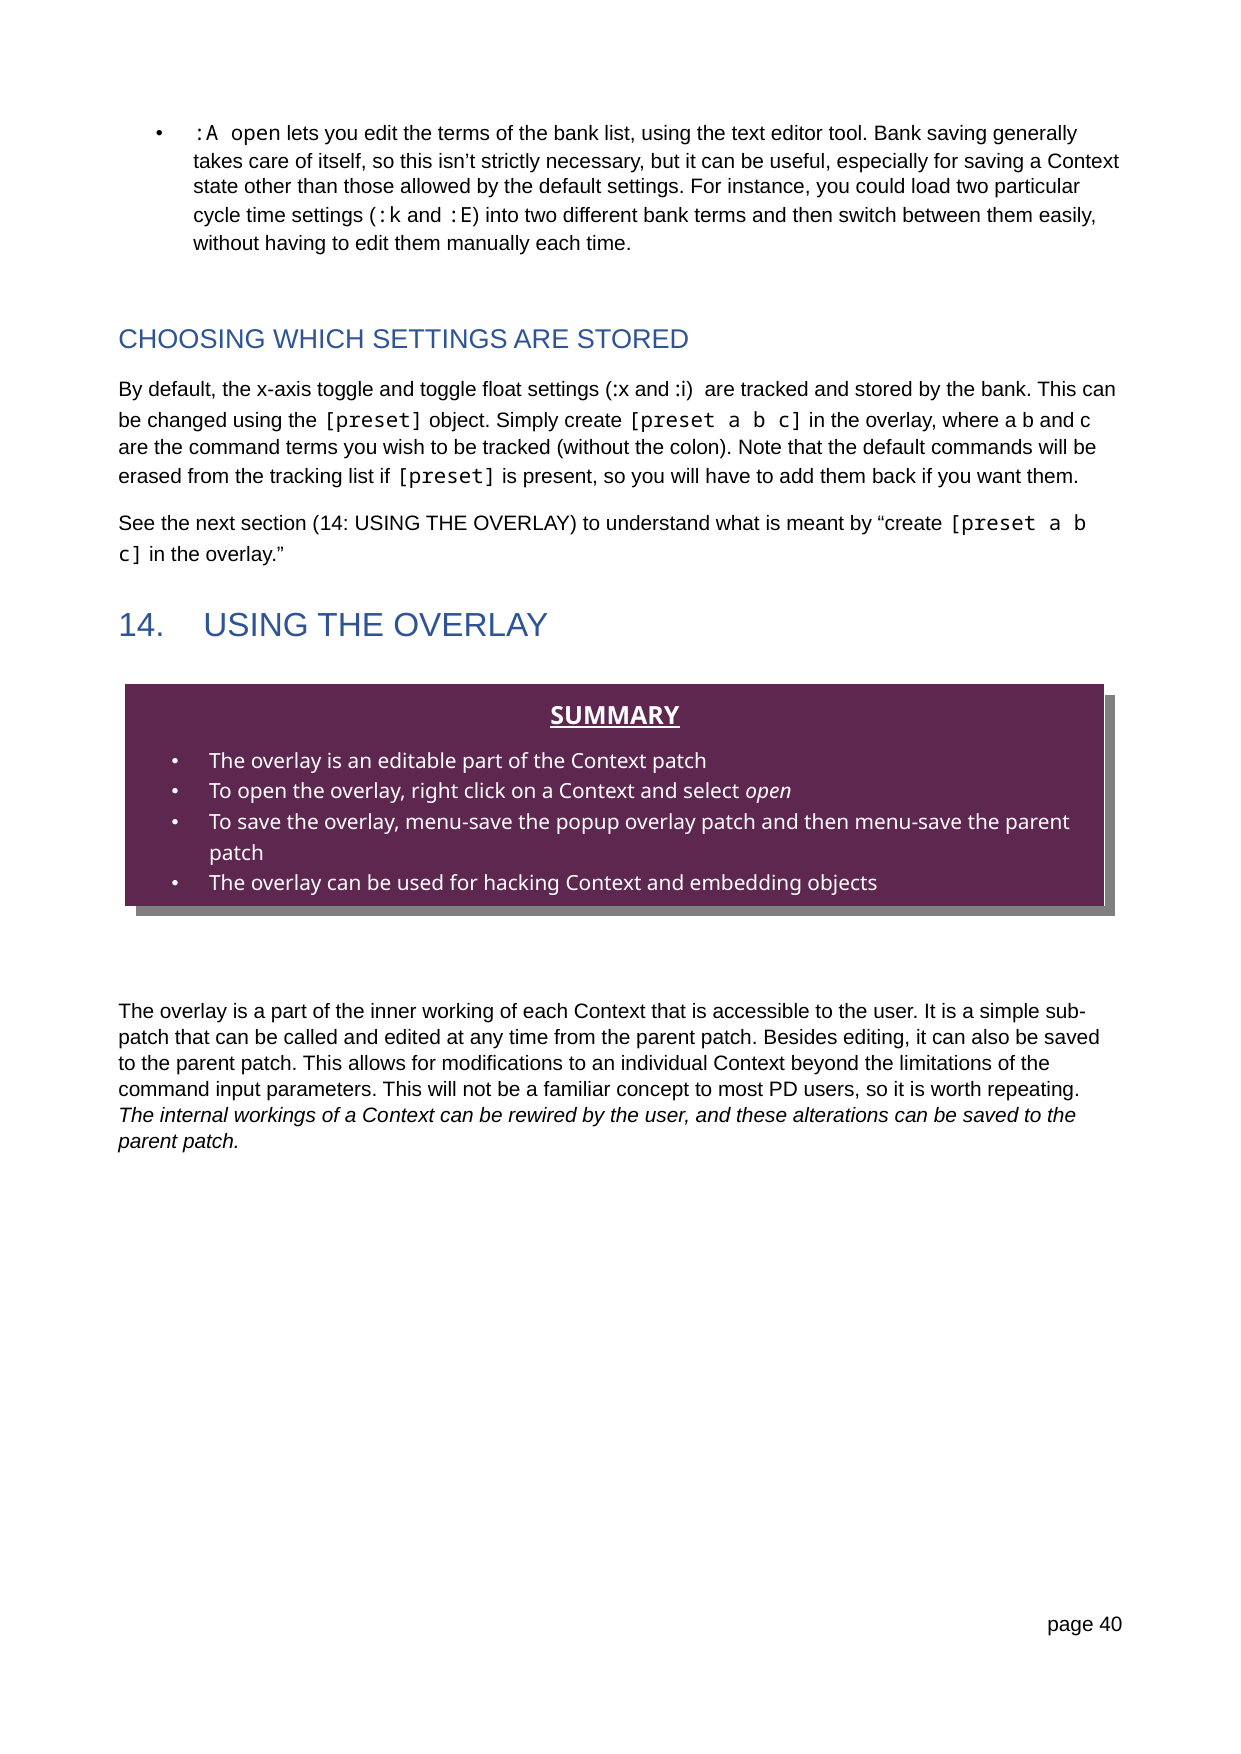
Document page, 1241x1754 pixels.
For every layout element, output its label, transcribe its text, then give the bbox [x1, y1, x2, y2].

list To open the overlay, right click on a Context and select open [171, 777, 1096, 805]
text By default, the x-axis toggle and toggle float settings (:x and :i) are tracked and stored by the bank. This can be changed using the [preset] object. Simply create [preset a b c] in the overlay, where a b and c are the command terms you wish to be tracked (without the colon). Note that the default commands will be erased from the tracking list if [preset] is present, so you will have to add them back if you want them. [118, 374, 1122, 490]
text The overlay is a part of the inner working of each Context that is accessible to the user. It is a simple sub-patch that can be called and edited at any time from the parent patch. Besides editing, it can also be saved to the parent patch. This allows for modifications to an individual Context beyond the limitations of the command input parameters. This will not be a familiar concept to most PD users, so it is worth repeating. The internal workings of a Context can be rewired by the user, and these alterations can be saved to the parent patch. [118, 999, 1122, 1152]
list :A open lets you edit the terms of the bank list, using the text editor tool. Bank saving generally takes care of itself, so this isn’t strictly necessary, but it can be useful, especially for saving a Context state other than those allowed by the default settings. For instance, you could load two particular cycle time settings (:k and :E) into two different bank terms and then switch between them easily, without having to edit them manually each time. [156, 118, 1122, 255]
subtitle CHOOSING WHICH SETTINGS ARE STORED [118, 323, 1122, 354]
list To save the overlay, menu-save the popup overlay patch and then menu-save the parent patch [171, 807, 1096, 866]
list The overlay can be used for hacking Context and embedding objects [171, 868, 1096, 897]
subtitle USING THE OVERLAY [118, 605, 1122, 644]
text See the next section (14: USING THE OVERLAY) to understand what is meant by “create [preset a b c] in the overlay.” [118, 508, 1122, 568]
subtitle SUMMARY [134, 697, 1096, 732]
list The overlay is an editable part of the Context patch [171, 746, 1096, 774]
